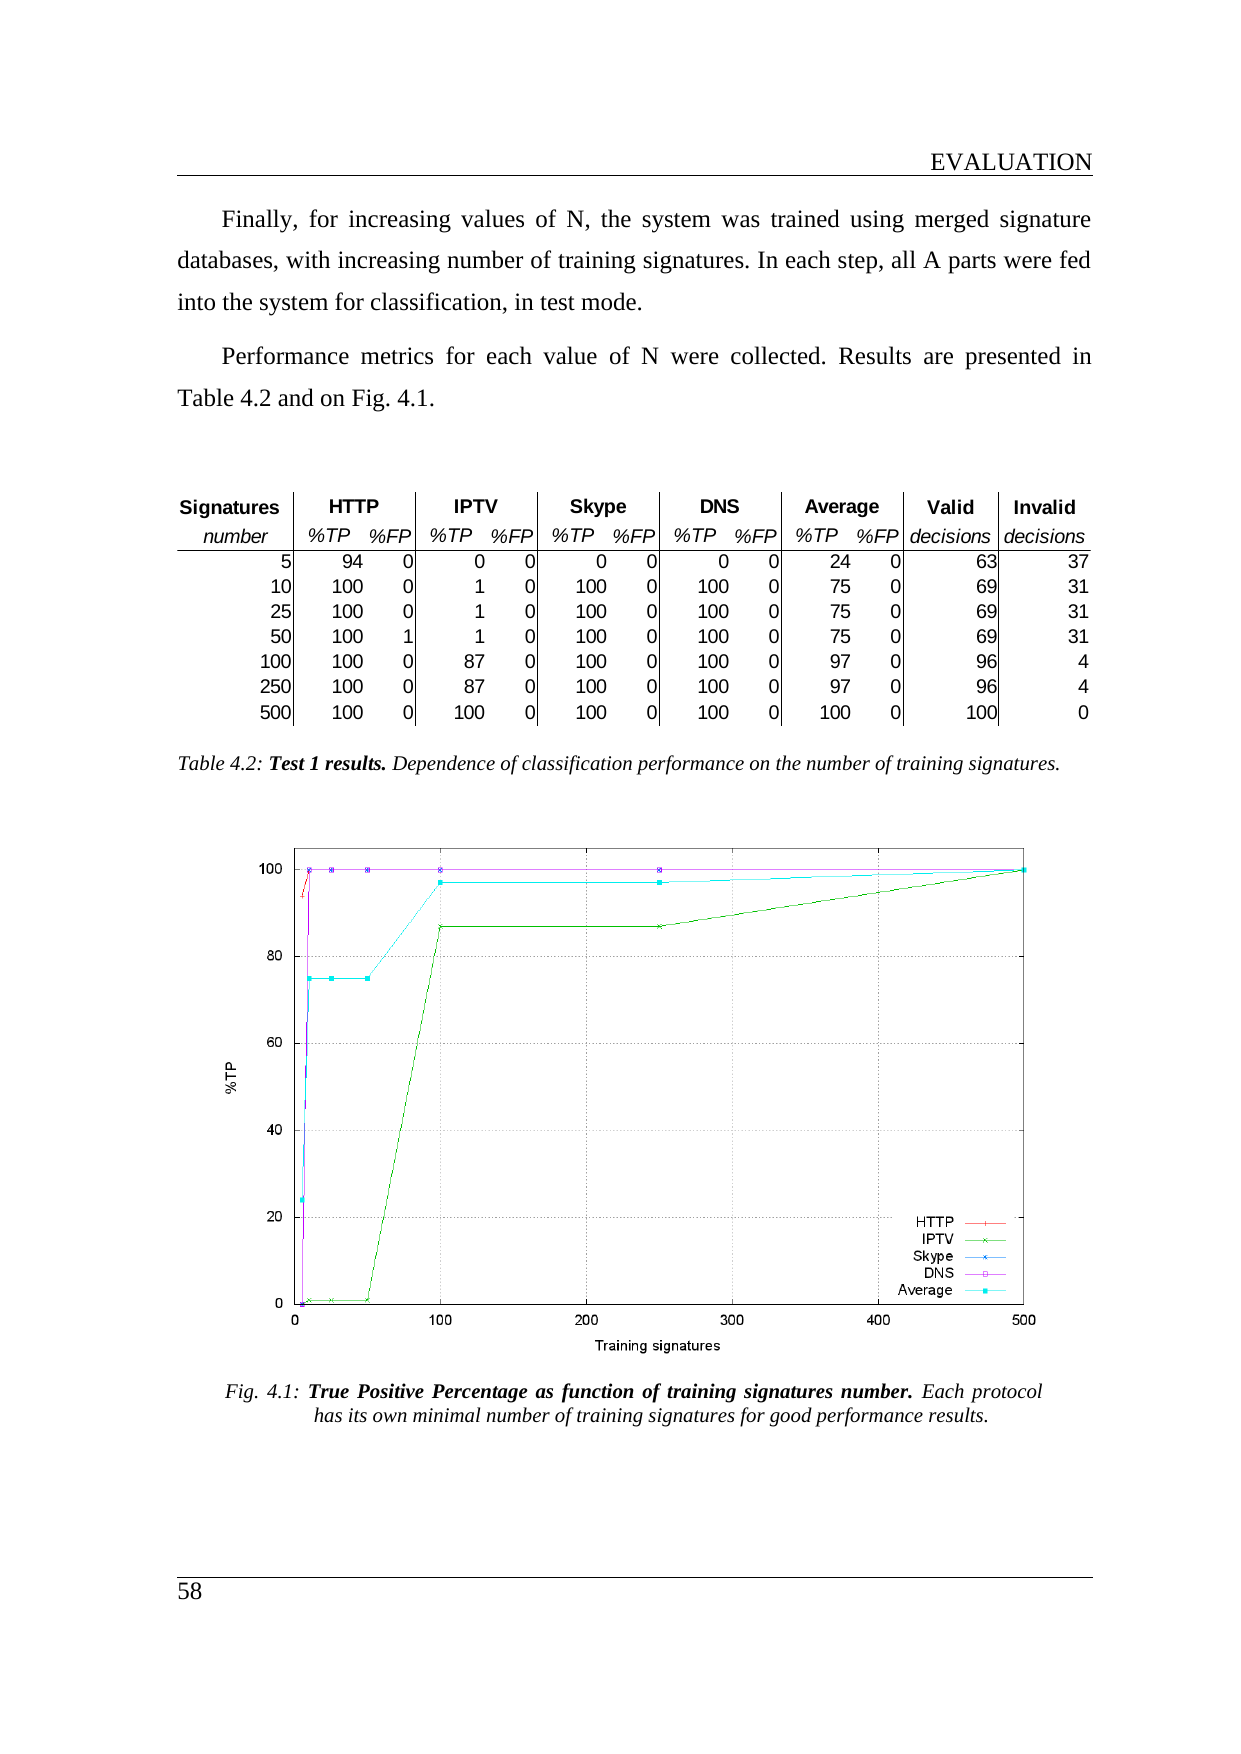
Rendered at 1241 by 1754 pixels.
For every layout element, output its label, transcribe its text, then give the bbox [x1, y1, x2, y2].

text Performance metrics for each value of N were collected. Results are presented in Table 4.2 and on Fig. 4.1. [177, 342, 1093, 411]
text Table 4.2: Test 1 results. Dependence of classification performance on the number of training signatures. [177, 751, 1093, 774]
text Fig. 4.1: True Positive Percentage as function of training signatures number. Each protocol has its own minimal number of training signatures for good performance results. [225, 1380, 1045, 1427]
text Finally, for increasing values of N, the system was trained using merged signature databases, with increasing number of training signatures. In each step, all A parts were fed into the system for classification, in test mode. [177, 205, 1093, 316]
picture [219, 830, 1051, 1358]
